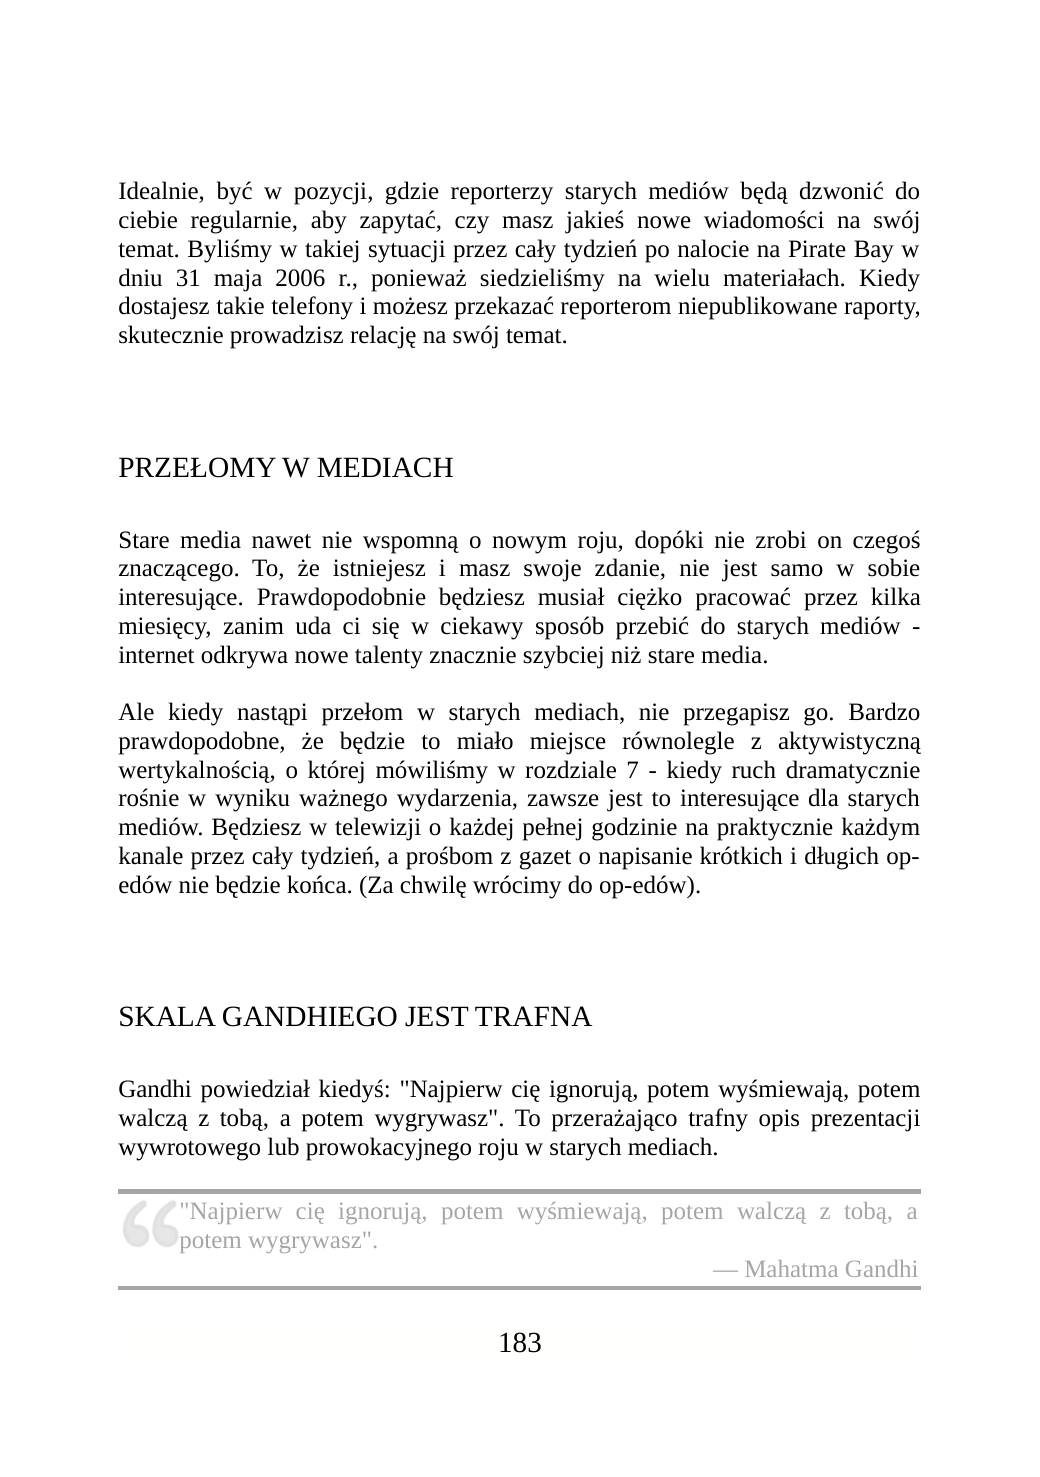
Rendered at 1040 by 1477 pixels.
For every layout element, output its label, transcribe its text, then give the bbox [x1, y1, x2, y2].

text Gandhi powiedział kiedyś: "Najpierw cię ignorują, potem wyśmiewają, potem walczą z tobą, a potem wygrywasz". To przerażająco trafny opis prezentacji wywrotowego lub prowokacyjnego roju w starych mediach. [118, 1074, 921, 1161]
text Ale kiedy nastąpi przełom w starych mediach, nie przegapisz go. Bardzo prawdopodobne, że będzie to miało miejsce równolegle z aktywistyczną wertykalnością, o której mówiliśmy w rozdziale 7 - kiedy ruch dramatycznie rośnie w wyniku ważnego wydarzenia, zawsze jest to interesujące dla starych mediów. Będziesz w telewizji o każdej pełnej godzinie na praktycznie każdym kanale przez cały tydzień, a prośbom z gazet o napisanie krótkich i długich op-edów nie będzie końca. (Za chwilę wrócimy do op-edów). [118, 697, 921, 898]
text Idealnie, być w pozycji, gdzie reporterzy starych mediów będą dzwonić do ciebie regularnie, aby zapytać, czy masz jakieś nowe wiadomości na swój temat. Byliśmy w takiej sytuacji przez cały tydzień po nalocie na Pirate Bay w dniu 31 maja 2006 r., ponieważ siedzieliśmy na wielu materiałach. Kiedy dostajesz takie telefony i możesz przekazać reporterom niepublikowane raporty, skutecznie prowadzisz relację na swój temat. [118, 176, 921, 349]
subtitle PRZEŁOMY W MEDIACH [118, 450, 921, 483]
subtitle SKALA GANDHIEGO JEST TRAFNA [118, 999, 921, 1033]
table_header "Najpierw cię ignorują, potem wyśmiewają, potem walczą z tobą, a potem wygrywasz". — Mahatma Gandhi [118, 1194, 921, 1286]
picture [121, 1196, 179, 1248]
text Stare media nawet nie wspomną o nowym roju, dopóki nie zrobi on czegoś znaczącego. To, że istniejesz i masz swoje zdanie, nie jest samo w sobie interesujące. Prawdopodobnie będziesz musiał ciężko pracować przez kilka miesięcy, zanim uda ci się w ciekawy sposób przebić do starych mediów - internet odkrywa nowe talenty znacznie szybciej niż stare media. [118, 525, 921, 668]
